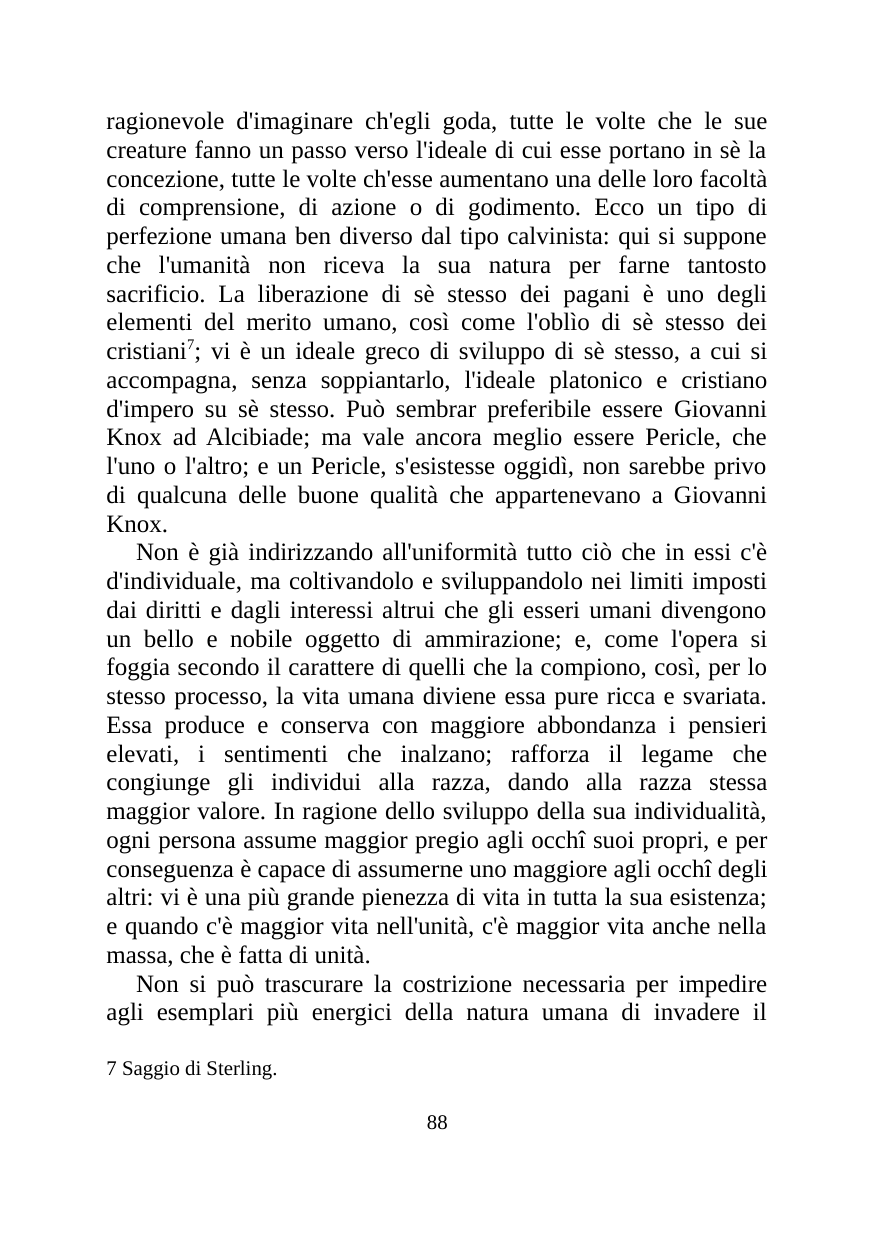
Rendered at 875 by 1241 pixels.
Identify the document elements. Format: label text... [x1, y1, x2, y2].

text Non è già indirizzando all'uniformità tutto ciò che in essi c'è d'individuale, ma coltivandolo e sviluppandolo nei limiti imposti dai diritti e dagli interessi altrui che gli esseri umani divengono un bello e nobile oggetto di ammirazione; e, come l'opera si foggia secondo il carattere di quelli che la compiono, così, per lo stesso processo, la vita umana diviene essa pure ricca e svariata. Essa produce e conserva con maggiore abbondanza i pensieri elevati, i sentimenti che inalzano; rafforza il legame che congiunge gli individui alla razza, dando alla razza stessa maggior valore. In ragione dello sviluppo della sua individualità, ogni persona assume maggior pregio agli occhî suoi propri, e per conseguenza è capace di assumerne uno maggiore agli occhî degli altri: vi è una più grande pienezza di vita in tutta la sua esistenza; e quando c'è maggior vita nell'unità, c'è maggior vita anche nella massa, che è fatta di unità. [106, 537, 768, 969]
text Non si può trascurare la costrizione necessaria per impedire agli esemplari più energici della natura umana di invadere il [106, 969, 768, 1026]
text Saggio di Sterling. [106, 1056, 768, 1080]
text ragionevole d'imaginare ch'egli goda, tutte le volte che le sue creature fanno un passo verso l'ideale di cui esse portano in sè la concezione, tutte le volte ch'esse aumentano una delle loro facoltà di comprensione, di azione o di godimento. Ecco un tipo di perfezione umana ben diverso dal tipo calvinista: qui si suppone che l'umanità non riceva la sua natura per farne tantosto sacrificio. La liberazione di sè stesso dei pagani è uno degli elementi del merito umano, così come l'oblìo di sè stesso dei cristiani; vi è un ideale greco di sviluppo di sè stesso, a cui si accompagna, senza soppiantarlo, l'ideale platonico e cristiano d'impero su sè stesso. Può sembrar preferibile essere Giovanni Knox ad Alcibiade; ma vale ancora meglio essere Pericle, che l'uno o l'altro; e un Pericle, s'esistesse oggidì, non sarebbe privo di qualcuna delle buone qualità che appartenevano a Giovanni Knox. [106, 106, 768, 537]
